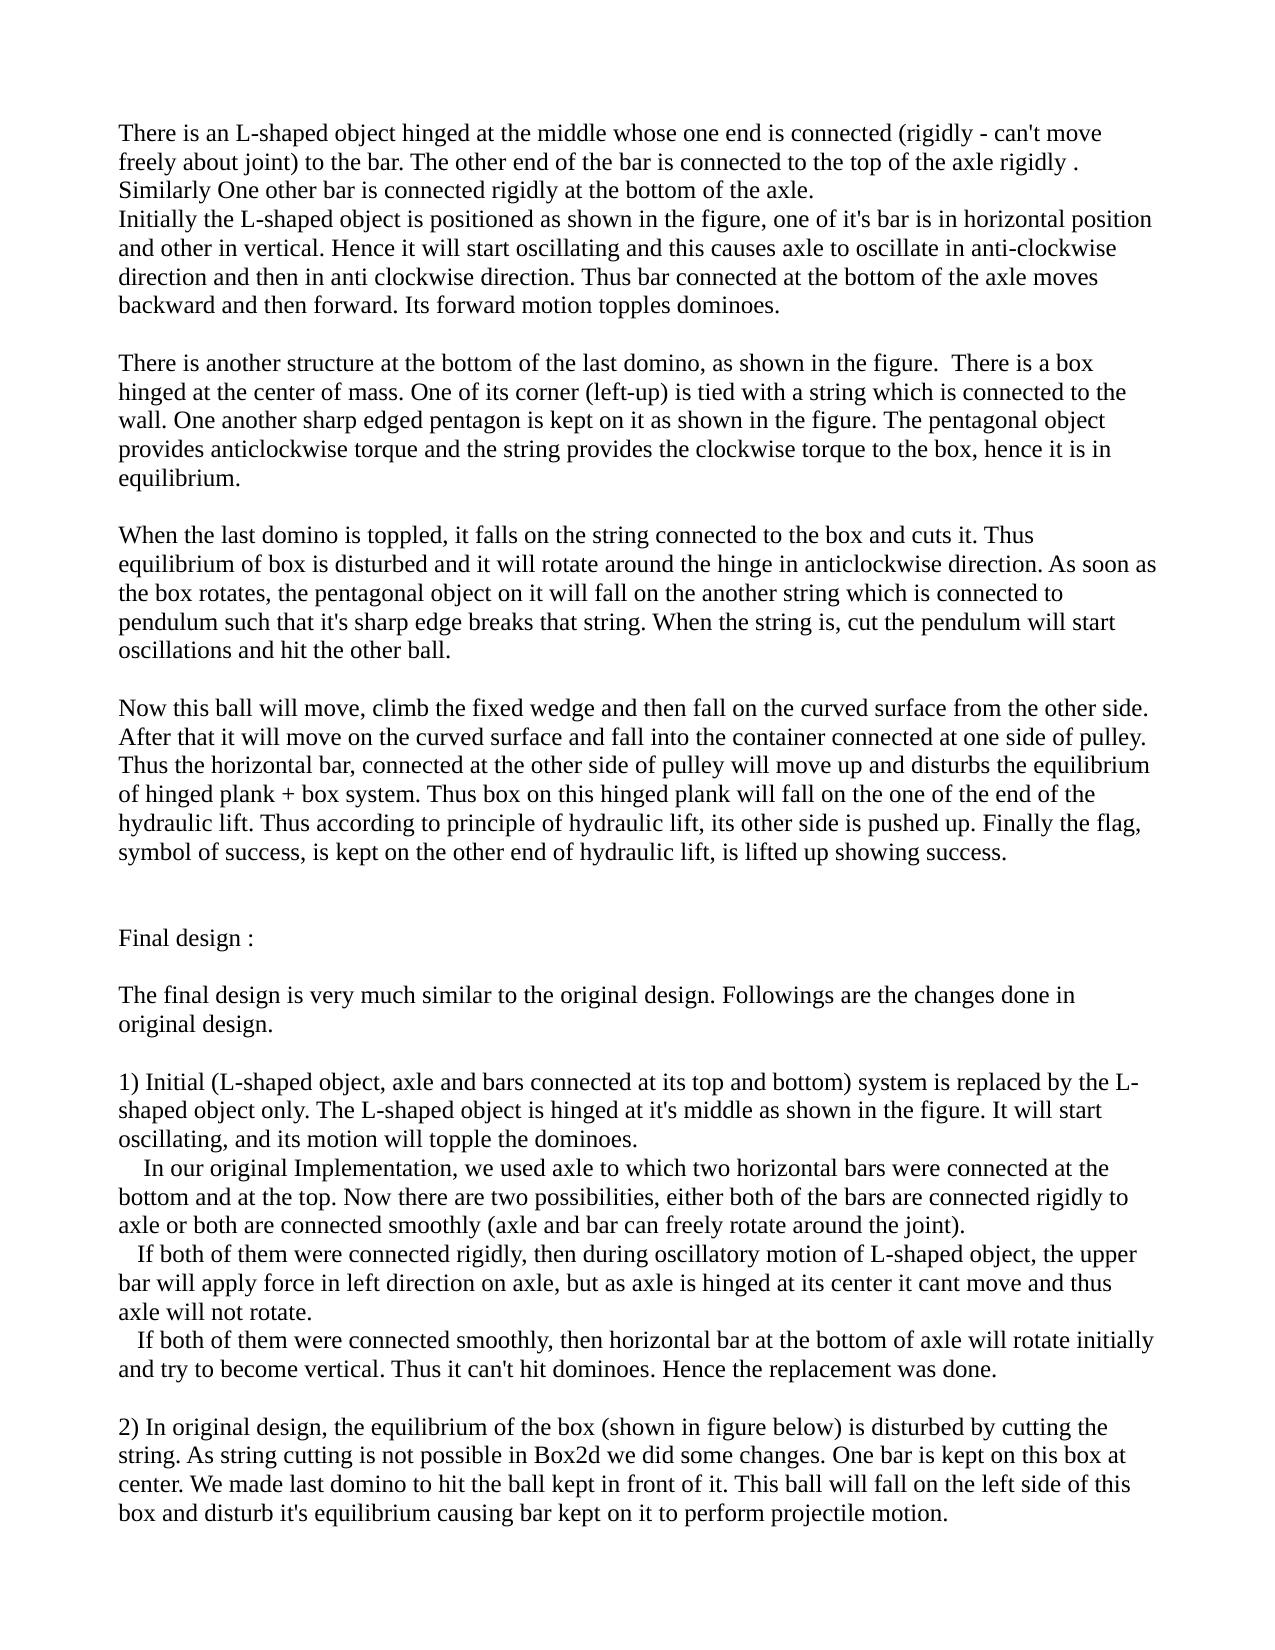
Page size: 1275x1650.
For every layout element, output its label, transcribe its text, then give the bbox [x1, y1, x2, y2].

text Initially the L-shaped object is positioned as shown in the figure, one of it's bar is in horizontal position and other in vertical. Hence it will start oscillating and this causes axle to oscillate in anti-clockwise direction and then in anti clockwise direction. Thus bar connected at the bottom of the axle moves backward and then forward. Its forward motion topples dominoes. [118, 204, 1157, 319]
text The final design is very much similar to the original design. Followings are the changes done in original design. [118, 981, 1157, 1038]
text When the last domino is toppled, it falls on the string connected to the box and cuts it. Thus equilibrium of box is disturbed and it will rotate around the hinge in anticlockwise direction. As soon as the box rotates, the pentagonal object on it will fall on the another string which is connected to pendulum such that it's sharp edge breaks that string. When the string is, cut the pendulum will start oscillations and hit the other ball. [118, 521, 1157, 664]
text If both of them were connected rigidly, then during oscillatory motion of L-shaped object, the upper bar will apply force in left direction on axle, but as axle is hinged at its center it cant move and thus axle will not rotate. [118, 1239, 1157, 1326]
text 1) Initial (L-shaped object, axle and bars connected at its top and bottom) system is replaced by the L-shaped object only. The L-shaped object is hinged at it's middle as shown in the figure. It will start oscillating, and its motion will topple the dominoes. [118, 1067, 1157, 1153]
text Final design : [118, 923, 1157, 952]
text If both of them were connected smoothly, then horizontal bar at the bottom of axle will rotate initially and try to become vertical. Thus it can't hit dominoes. Hence the replacement was done. [118, 1326, 1157, 1383]
text Thus the horizontal bar, connected at the other side of pulley will move up and disturbs the equilibrium of hinged plank + box system. Thus box on this hinged plank will fall on the one of the end of the hydraulic lift. Thus according to principle of hydraulic lift, its other side is pushed up. Finally the flag, symbol of success, is kept on the other end of hydraulic lift, is lifted up showing success. [118, 751, 1157, 866]
text 2) In original design, the equilibrium of the box (shown in figure below) is disturbed by cutting the string. As string cutting is not possible in Box2d we did some changes. One bar is kept on this box at center. We made last domino to hit the ball kept in front of it. This ball will fall on the left side of this box and disturb it's equilibrium causing bar kept on it to perform projectile motion. [118, 1412, 1157, 1527]
text Now this ball will move, climb the fixed wedge and then fall on the curved surface from the other side. After that it will move on the curved surface and fall into the container connected at one side of pulley. [118, 693, 1157, 751]
text In our original Implementation, we used axle to which two horizontal bars were connected at the bottom and at the top. Now there are two possibilities, either both of the bars are connected rigidly to axle or both are connected smoothly (axle and bar can freely rotate around the joint). [118, 1153, 1157, 1239]
text There is an L-shaped object hinged at the middle whose one end is connected (rigidly - can't move freely about joint) to the bar. The other end of the bar is connected to the top of the axle rigidly . Similarly One other bar is connected rigidly at the bottom of the axle. [118, 118, 1157, 204]
text There is another structure at the bottom of the last domino, as shown in the figure. There is a box hinged at the center of mass. One of its corner (left-up) is tied with a string which is connected to the wall. One another sharp edged pentagon is kept on it as shown in the figure. The pentagonal object provides anticlockwise torque and the string provides the clockwise torque to the box, hence it is in equilibrium. [118, 348, 1157, 492]
